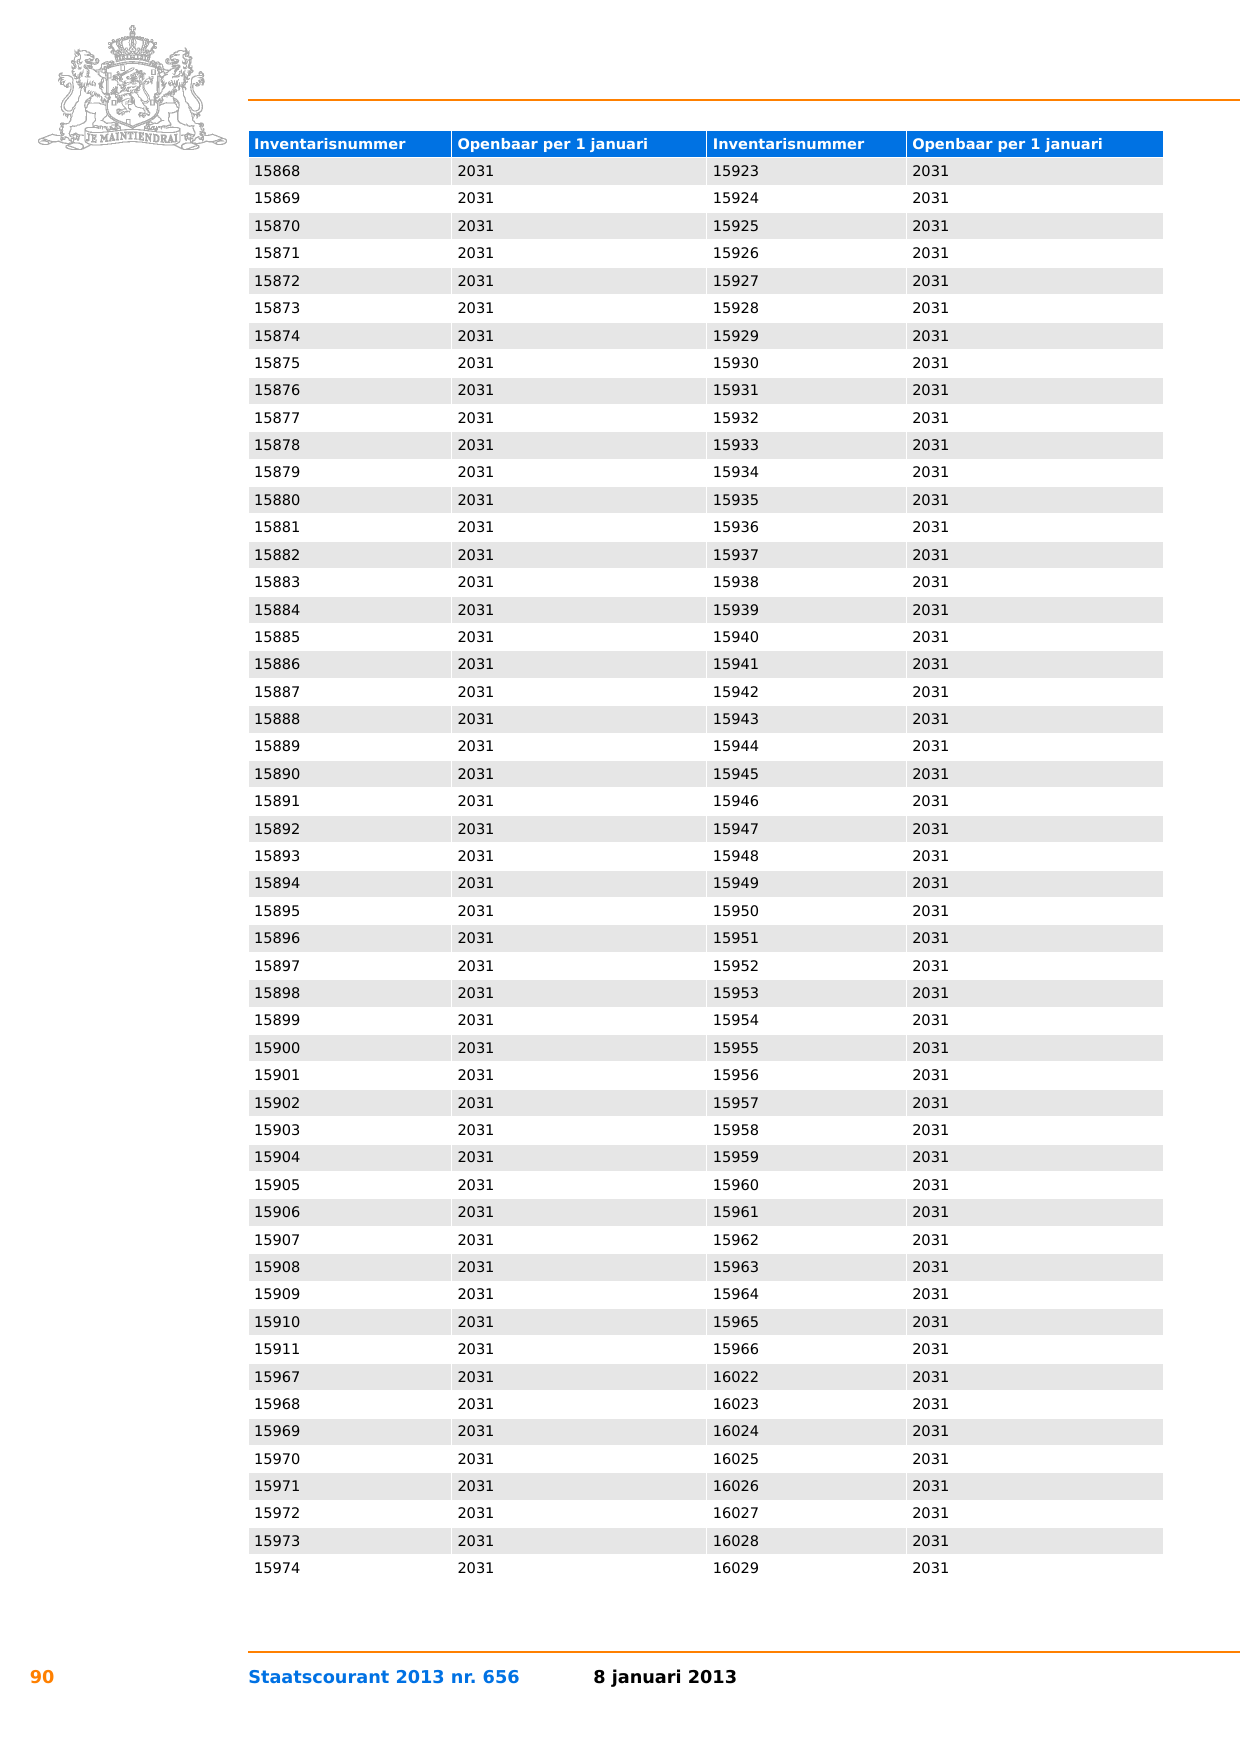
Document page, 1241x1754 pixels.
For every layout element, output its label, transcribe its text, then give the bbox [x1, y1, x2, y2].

table_cell 15909 [249, 1282, 451, 1308]
table_cell 2031 [452, 1282, 706, 1308]
table_cell 16024 [707, 1419, 906, 1445]
table_cell 15887 [249, 679, 451, 705]
table_cell 2031 [907, 213, 1163, 239]
table_cell 15963 [707, 1254, 906, 1281]
table_cell 2031 [452, 734, 706, 760]
table_cell 15874 [249, 323, 451, 349]
table_cell 15894 [249, 871, 451, 897]
table_cell 2031 [907, 706, 1163, 733]
table_cell 2031 [907, 761, 1163, 787]
table_header Openbaar per 1 januari [907, 131, 1163, 157]
table_cell 2031 [452, 816, 706, 842]
table_cell 15896 [249, 925, 451, 952]
table_header Openbaar per 1 januari [452, 131, 706, 157]
table_cell 15948 [707, 843, 906, 869]
table_cell 15972 [249, 1501, 451, 1527]
table_cell 2031 [452, 1117, 706, 1143]
table_cell 15957 [707, 1090, 906, 1116]
table_cell 2031 [452, 1473, 706, 1500]
table_cell 2031 [907, 980, 1163, 1007]
table_cell 2031 [907, 953, 1163, 979]
table_cell 2031 [452, 761, 706, 787]
table_cell 15871 [249, 241, 451, 267]
table_cell 15924 [707, 186, 906, 212]
table_cell 15930 [707, 350, 906, 376]
table_cell 16026 [707, 1473, 906, 1500]
table_cell 2031 [907, 624, 1163, 650]
table_cell 2031 [907, 186, 1163, 212]
table_cell 15951 [707, 925, 906, 952]
table_cell 2031 [452, 1336, 706, 1363]
table_cell 15970 [249, 1446, 451, 1472]
table_cell 2031 [907, 1364, 1163, 1390]
table_cell 2031 [907, 1282, 1163, 1308]
table_cell 16027 [707, 1501, 906, 1527]
table_cell 2031 [907, 898, 1163, 924]
table_cell 2031 [452, 1364, 706, 1390]
table_cell 15905 [249, 1172, 451, 1198]
table_cell 16022 [707, 1364, 906, 1390]
table_cell 2031 [907, 158, 1163, 185]
table_cell 2031 [907, 816, 1163, 842]
table_cell 15962 [707, 1227, 906, 1253]
table_cell 15925 [707, 213, 906, 239]
table_cell 2031 [452, 268, 706, 294]
table_cell 2031 [907, 378, 1163, 404]
table_cell 15923 [707, 158, 906, 185]
table_cell 15931 [707, 378, 906, 404]
table_cell 15959 [707, 1145, 906, 1171]
table_cell 15940 [707, 624, 906, 650]
table_cell 2031 [452, 843, 706, 869]
table_cell 15870 [249, 213, 451, 239]
table_cell 15964 [707, 1282, 906, 1308]
table_cell 2031 [452, 542, 706, 568]
table_cell 2031 [452, 706, 706, 733]
table_cell 15875 [249, 350, 451, 376]
table_cell 15888 [249, 706, 451, 733]
table_cell 2031 [452, 1090, 706, 1116]
table_cell 15937 [707, 542, 906, 568]
table_cell 15889 [249, 734, 451, 760]
table_cell 15968 [249, 1391, 451, 1417]
table_cell 15927 [707, 268, 906, 294]
picture [38, 25, 227, 150]
table_cell 2031 [452, 460, 706, 486]
table_header Inventarisnummer [249, 131, 451, 157]
table_cell 2031 [452, 980, 706, 1007]
table_cell 15891 [249, 789, 451, 815]
table_cell 2031 [452, 295, 706, 322]
table_cell 15955 [707, 1035, 906, 1061]
table_cell 2031 [452, 350, 706, 376]
table_cell 2031 [907, 1145, 1163, 1171]
table_cell 15939 [707, 597, 906, 623]
table_cell 2031 [907, 843, 1163, 869]
table_cell 2031 [452, 241, 706, 267]
table_cell 15872 [249, 268, 451, 294]
table_cell 2031 [907, 1035, 1163, 1061]
table_cell 2031 [907, 1446, 1163, 1472]
table_cell 2031 [907, 268, 1163, 294]
table_cell 2031 [907, 679, 1163, 705]
table_cell 2031 [452, 186, 706, 212]
table_cell 15910 [249, 1309, 451, 1335]
table_cell 15949 [707, 871, 906, 897]
table_cell 2031 [452, 432, 706, 459]
table_cell 15899 [249, 1008, 451, 1034]
table_cell 2031 [907, 542, 1163, 568]
table_cell 2031 [452, 323, 706, 349]
table_cell 2031 [907, 1556, 1163, 1582]
table_cell 15897 [249, 953, 451, 979]
table_cell 2031 [452, 1199, 706, 1226]
table_cell 15928 [707, 295, 906, 322]
table_cell 15902 [249, 1090, 451, 1116]
table_cell 2031 [907, 1090, 1163, 1116]
table_cell 2031 [452, 871, 706, 897]
table_cell 15898 [249, 980, 451, 1007]
table_cell 2031 [907, 1309, 1163, 1335]
table_cell 2031 [907, 1199, 1163, 1226]
table_cell 2031 [452, 1035, 706, 1061]
table_cell 2031 [907, 323, 1163, 349]
table_cell 2031 [452, 515, 706, 541]
table_cell 15961 [707, 1199, 906, 1226]
table_cell 15942 [707, 679, 906, 705]
table_cell 15908 [249, 1254, 451, 1281]
table_cell 15950 [707, 898, 906, 924]
table_cell 2031 [452, 1227, 706, 1253]
table_cell 2031 [452, 1528, 706, 1554]
table_cell 15941 [707, 651, 906, 678]
table_cell 15958 [707, 1117, 906, 1143]
table_cell 15935 [707, 487, 906, 513]
table_cell 2031 [452, 1501, 706, 1527]
table_cell 15886 [249, 651, 451, 678]
table_cell 2031 [907, 1254, 1163, 1281]
table_cell 15901 [249, 1063, 451, 1089]
table_cell 15893 [249, 843, 451, 869]
table_cell 15903 [249, 1117, 451, 1143]
table_cell 2031 [452, 624, 706, 650]
table_cell 15890 [249, 761, 451, 787]
table_cell 15911 [249, 1336, 451, 1363]
table_cell 2031 [907, 1419, 1163, 1445]
table_cell 16029 [707, 1556, 906, 1582]
table_cell 2031 [907, 241, 1163, 267]
table_cell 2031 [452, 898, 706, 924]
table_cell 15943 [707, 706, 906, 733]
table_cell 15873 [249, 295, 451, 322]
table_cell 15954 [707, 1008, 906, 1034]
table_cell 2031 [452, 953, 706, 979]
table_cell 15900 [249, 1035, 451, 1061]
table_cell 15933 [707, 432, 906, 459]
table_cell 2031 [452, 1556, 706, 1582]
table_cell 2031 [452, 378, 706, 404]
table_cell 2031 [907, 295, 1163, 322]
table_cell 15876 [249, 378, 451, 404]
table_cell 2031 [907, 1063, 1163, 1089]
table_cell 15952 [707, 953, 906, 979]
table_cell 15880 [249, 487, 451, 513]
table_cell 15877 [249, 405, 451, 431]
table_cell 2031 [907, 871, 1163, 897]
table_cell 2031 [452, 789, 706, 815]
table_cell 15960 [707, 1172, 906, 1198]
table_cell 15947 [707, 816, 906, 842]
table_cell 2031 [907, 487, 1163, 513]
table_cell 15906 [249, 1199, 451, 1226]
table_cell 2031 [907, 789, 1163, 815]
table_cell 16025 [707, 1446, 906, 1472]
table_cell 15966 [707, 1336, 906, 1363]
table_cell 2031 [452, 487, 706, 513]
table_cell 2031 [907, 460, 1163, 486]
table_cell 15904 [249, 1145, 451, 1171]
table_cell 16028 [707, 1528, 906, 1554]
table_cell 15938 [707, 569, 906, 596]
table_cell 15944 [707, 734, 906, 760]
table_cell 15932 [707, 405, 906, 431]
table_cell 15973 [249, 1528, 451, 1554]
table_cell 2031 [907, 925, 1163, 952]
table_cell 15969 [249, 1419, 451, 1445]
table_cell 15953 [707, 980, 906, 1007]
table_cell 15868 [249, 158, 451, 185]
table_cell 2031 [452, 1145, 706, 1171]
table_cell 2031 [907, 1501, 1163, 1527]
table_cell 2031 [452, 679, 706, 705]
table_cell 2031 [452, 405, 706, 431]
table_cell 2031 [452, 1008, 706, 1034]
table_cell 15895 [249, 898, 451, 924]
table_header Inventarisnummer [707, 131, 906, 157]
table_cell 2031 [907, 597, 1163, 623]
table_cell 2031 [452, 925, 706, 952]
table_cell 15883 [249, 569, 451, 596]
table_cell 2031 [907, 569, 1163, 596]
table_cell 15974 [249, 1556, 451, 1582]
table_cell 15892 [249, 816, 451, 842]
table_cell 2031 [907, 1391, 1163, 1417]
table_cell 15878 [249, 432, 451, 459]
table_cell 2031 [452, 1254, 706, 1281]
table_cell 15885 [249, 624, 451, 650]
table_cell 2031 [452, 1419, 706, 1445]
table_cell 2031 [452, 597, 706, 623]
table_cell 2031 [907, 1172, 1163, 1198]
table_cell 2031 [452, 651, 706, 678]
table_cell 15936 [707, 515, 906, 541]
table_cell 2031 [907, 651, 1163, 678]
table_cell 15945 [707, 761, 906, 787]
table_cell 2031 [907, 1227, 1163, 1253]
table_cell 2031 [907, 405, 1163, 431]
table_cell 2031 [452, 158, 706, 185]
table_cell 2031 [452, 1063, 706, 1089]
table_cell 15965 [707, 1309, 906, 1335]
table_cell 2031 [907, 350, 1163, 376]
table_cell 2031 [907, 1336, 1163, 1363]
table_cell 15934 [707, 460, 906, 486]
table_cell 2031 [907, 734, 1163, 760]
table_cell 2031 [907, 1117, 1163, 1143]
table_cell 2031 [452, 1172, 706, 1198]
table_cell 2031 [907, 432, 1163, 459]
table_cell 2031 [907, 1008, 1163, 1034]
table_cell 2031 [452, 213, 706, 239]
table_cell 2031 [907, 515, 1163, 541]
table_cell 15884 [249, 597, 451, 623]
table_cell 15879 [249, 460, 451, 486]
table_cell 16023 [707, 1391, 906, 1417]
table_cell 2031 [907, 1473, 1163, 1500]
table_cell 15946 [707, 789, 906, 815]
table_cell 15907 [249, 1227, 451, 1253]
table_cell 15882 [249, 542, 451, 568]
table_cell 15869 [249, 186, 451, 212]
table_cell 15971 [249, 1473, 451, 1500]
table_cell 2031 [452, 1446, 706, 1472]
table_cell 2031 [907, 1528, 1163, 1554]
table_cell 15956 [707, 1063, 906, 1089]
table_cell 2031 [452, 569, 706, 596]
table_cell 15881 [249, 515, 451, 541]
table_cell 2031 [452, 1391, 706, 1417]
table_cell 15926 [707, 241, 906, 267]
table_cell 15967 [249, 1364, 451, 1390]
table_cell 2031 [452, 1309, 706, 1335]
table_cell 15929 [707, 323, 906, 349]
